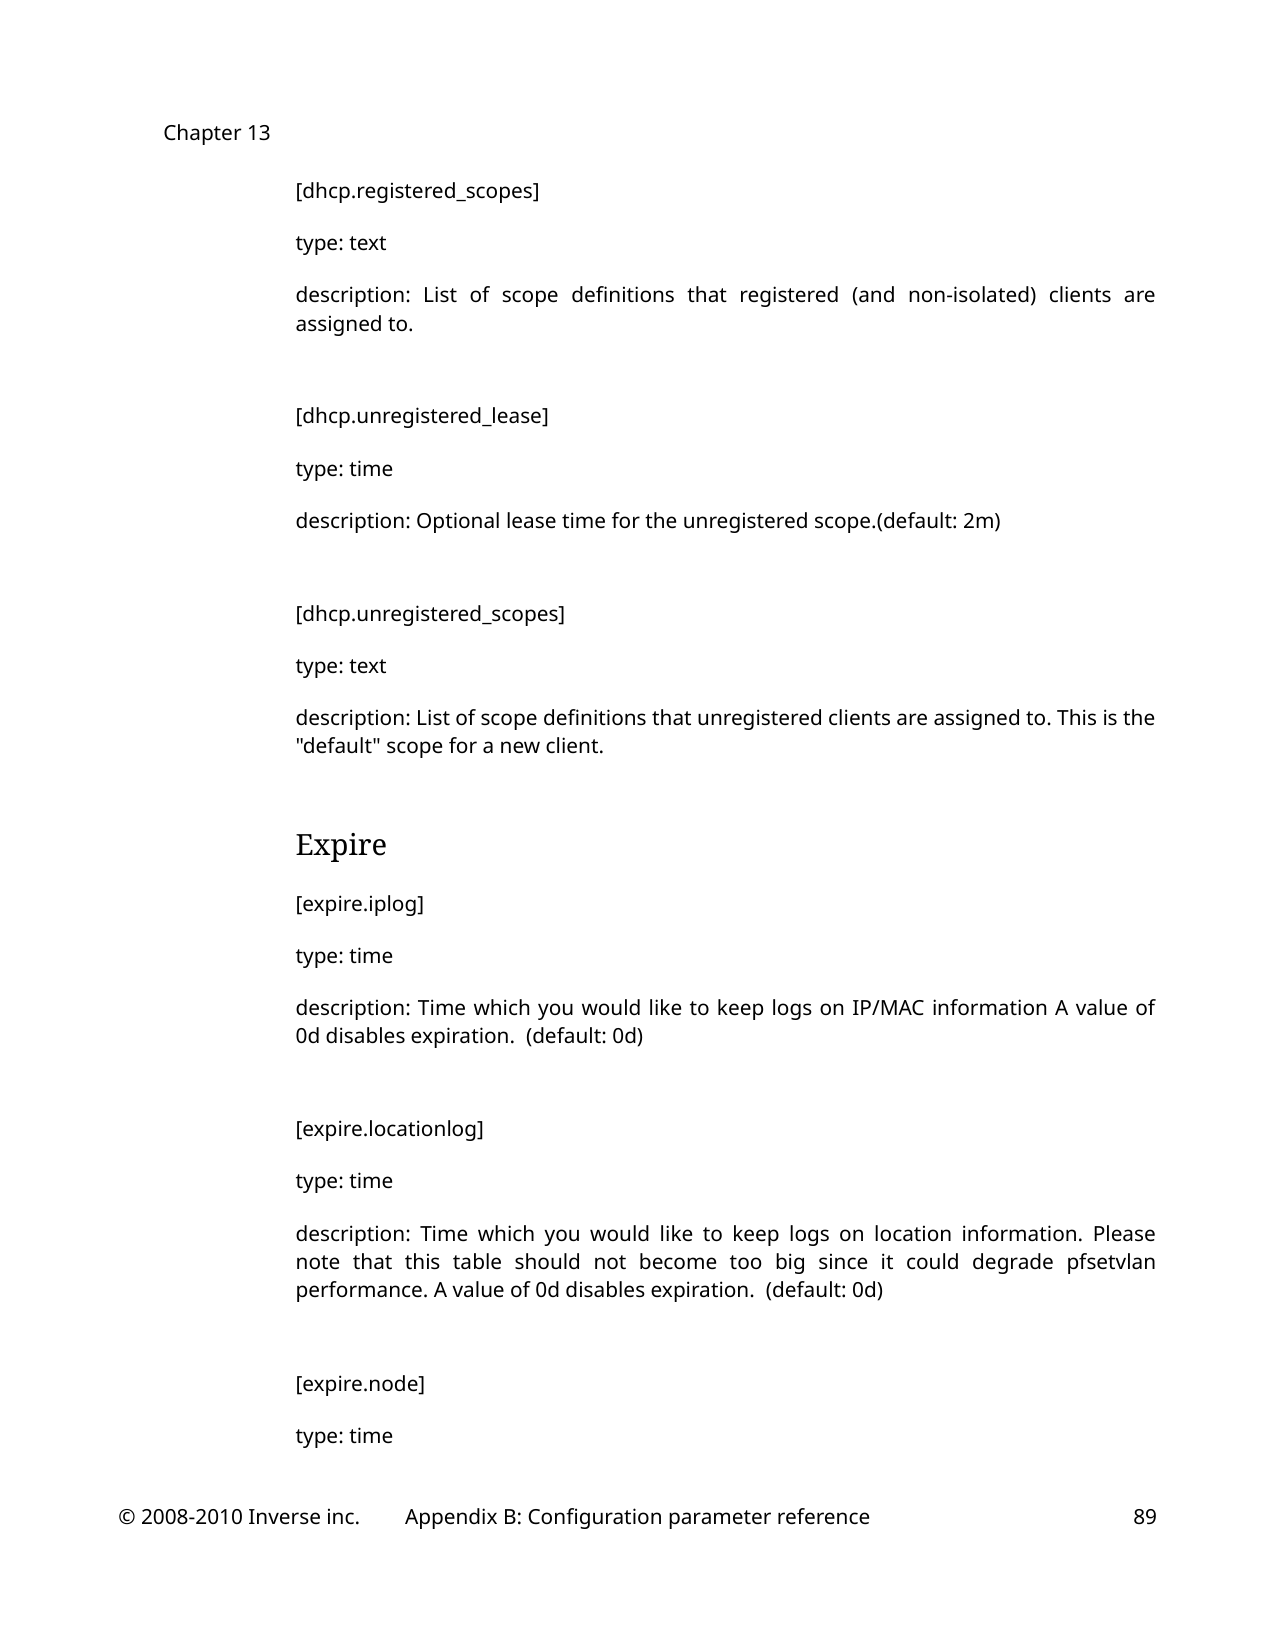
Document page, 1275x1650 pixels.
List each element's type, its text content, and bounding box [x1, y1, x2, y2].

text description: Time which you would like to keep logs on IP/MAC information A value of 0d disables expiration. (default: 0d) [295, 993, 1157, 1050]
text type: time [295, 1167, 1157, 1195]
text type: time [295, 941, 1157, 969]
text type: time [295, 454, 1157, 482]
text description: List of scope definitions that unregistered clients are assigned to. This is the "default" scope for a new client. [295, 703, 1157, 760]
text type: text [295, 228, 1157, 257]
text description: Time which you would like to keep logs on location information. Please note that this table should not become too big since it could degrade pfsetvlan performance. A value of 0d disables expiration. (default: 0d) [295, 1219, 1157, 1304]
text [expire.node] [295, 1369, 1157, 1397]
text type: text [295, 651, 1157, 679]
text [expire.locationlog] [295, 1114, 1157, 1143]
text [dhcp.registered_scopes] [295, 176, 1157, 204]
text description: Optional lease time for the unregistered scope.(default: 2m) [295, 506, 1157, 534]
text description: List of scope definitions that registered (and non-isolated) clients are assigned to. [295, 280, 1157, 337]
text [dhcp.unregistered_scopes] [295, 599, 1157, 627]
text [dhcp.unregistered_lease] [295, 402, 1157, 430]
subtitle Expire [295, 824, 1157, 864]
text type: time [295, 1421, 1157, 1449]
text [expire.iplog] [295, 889, 1157, 917]
